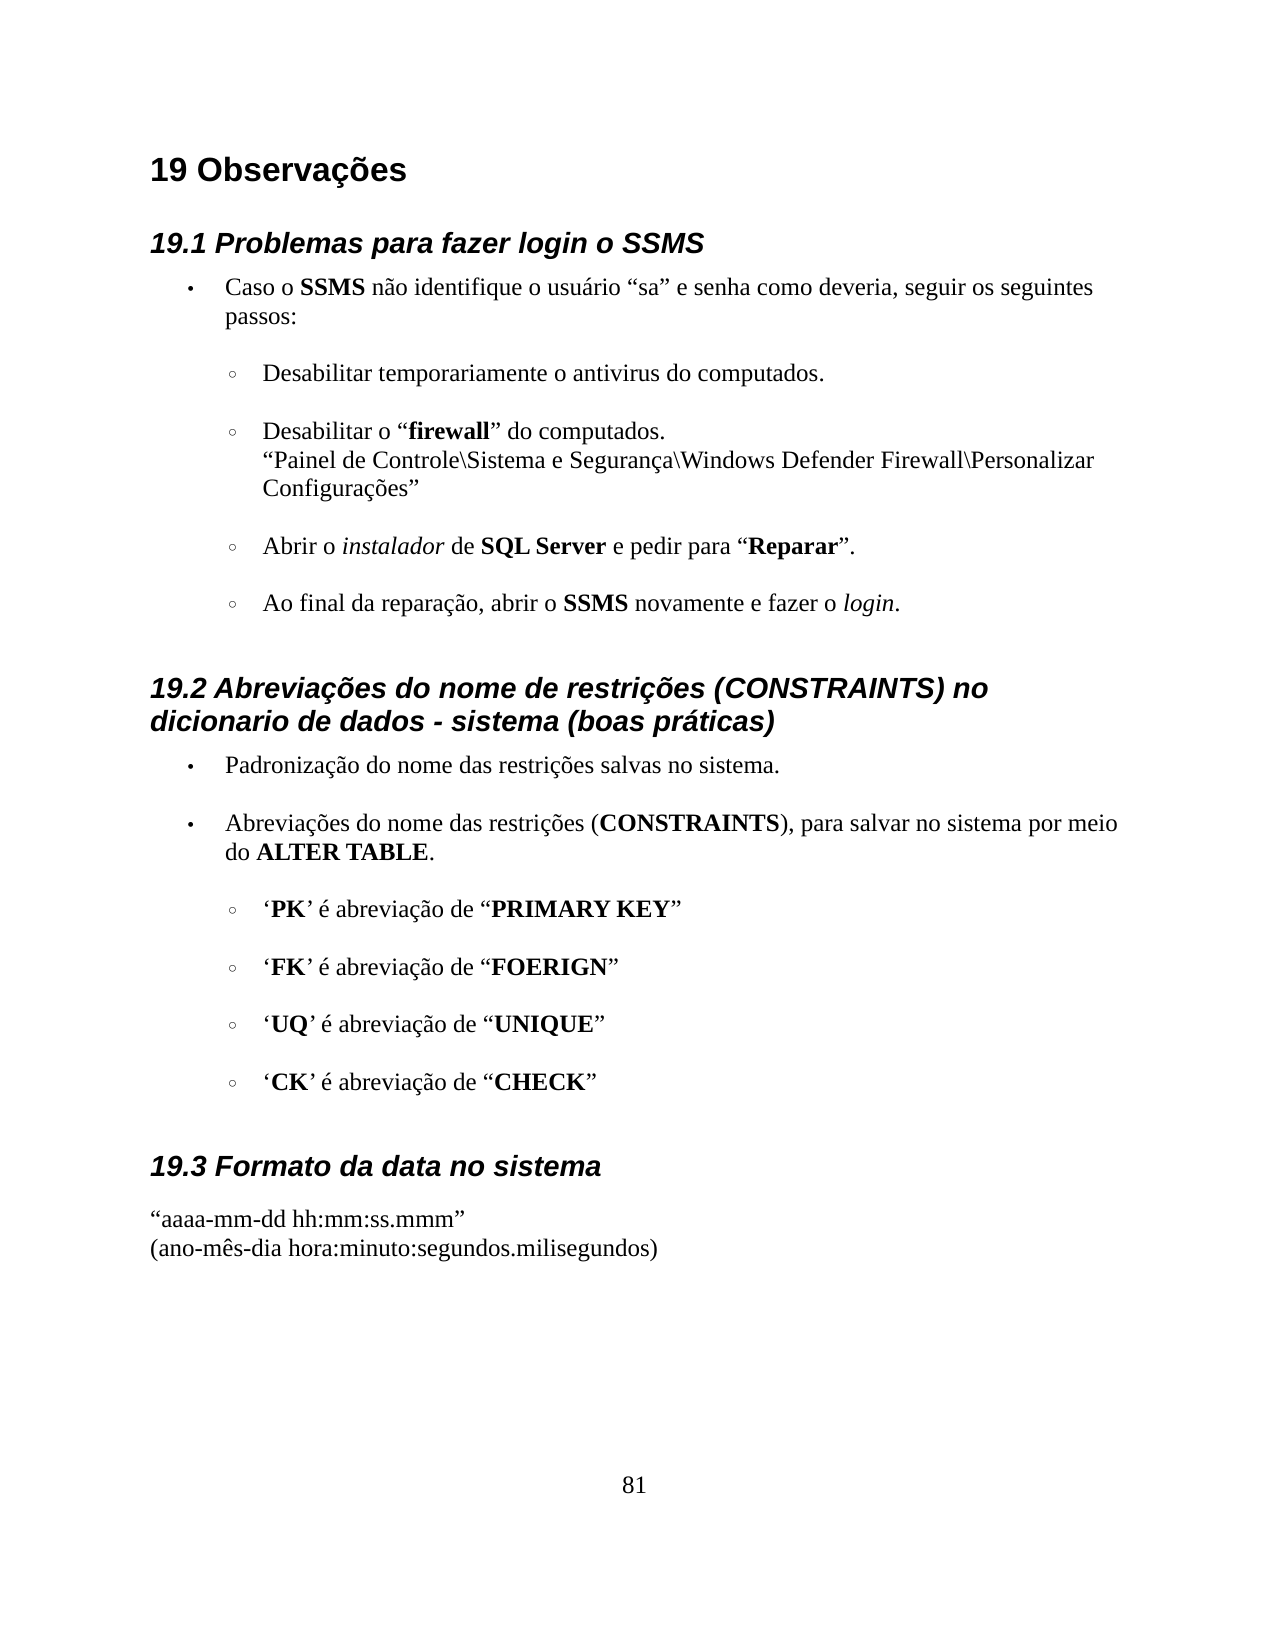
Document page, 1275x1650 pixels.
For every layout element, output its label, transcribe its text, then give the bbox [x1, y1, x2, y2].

list ‘CK’ é abreviação de “CHECK” [225, 1067, 1125, 1124]
list ‘UQ’ é abreviação de “UNIQUE” [225, 1009, 1125, 1067]
list ‘FK’ é abreviação de “FOERIGN” [225, 952, 1125, 1009]
text “aaaa-mm-dd hh:mm:ss.mmm” (ano-mês-dia hora:minuto:segundos.milisegundos) [150, 1204, 1125, 1291]
list Caso o SSMS não identifique o usuário “sa” e senha como deveria, seguir os seguintes passos: [187, 272, 1125, 358]
list Ao final da reparação, abrir o SSMS novamente e fazer o login. [225, 588, 1125, 646]
list Abreviações do nome das restrições (CONSTRAINTS), para salvar no sistema por meio do ALTER TABLE. [187, 808, 1125, 894]
list Desabilitar o “firewall” do computados. “Painel de Controle\Sistema e Segurança\Windows Defender Firewall\Personalizar Configurações” [225, 416, 1125, 531]
list ‘PK’ é abreviação de “PRIMARY KEY” [225, 894, 1125, 952]
subtitle 19.3 Formato da data no sistema [150, 1149, 1125, 1183]
subtitle 19 Observações [150, 150, 1125, 189]
list Desabilitar temporariamente o antivirus do computados. [225, 358, 1125, 416]
list Padronização do nome das restrições salvas no sistema. [187, 751, 1125, 808]
subtitle 19.2 Abreviações do nome de restrições (CONSTRAINTS) no dicionario de dados - sistema (boas práticas) [150, 671, 1125, 738]
list Abrir o instalador de SQL Server e pedir para “Reparar”. [225, 531, 1125, 588]
subtitle 19.1 Problemas para fazer login o SSMS [150, 226, 1125, 260]
